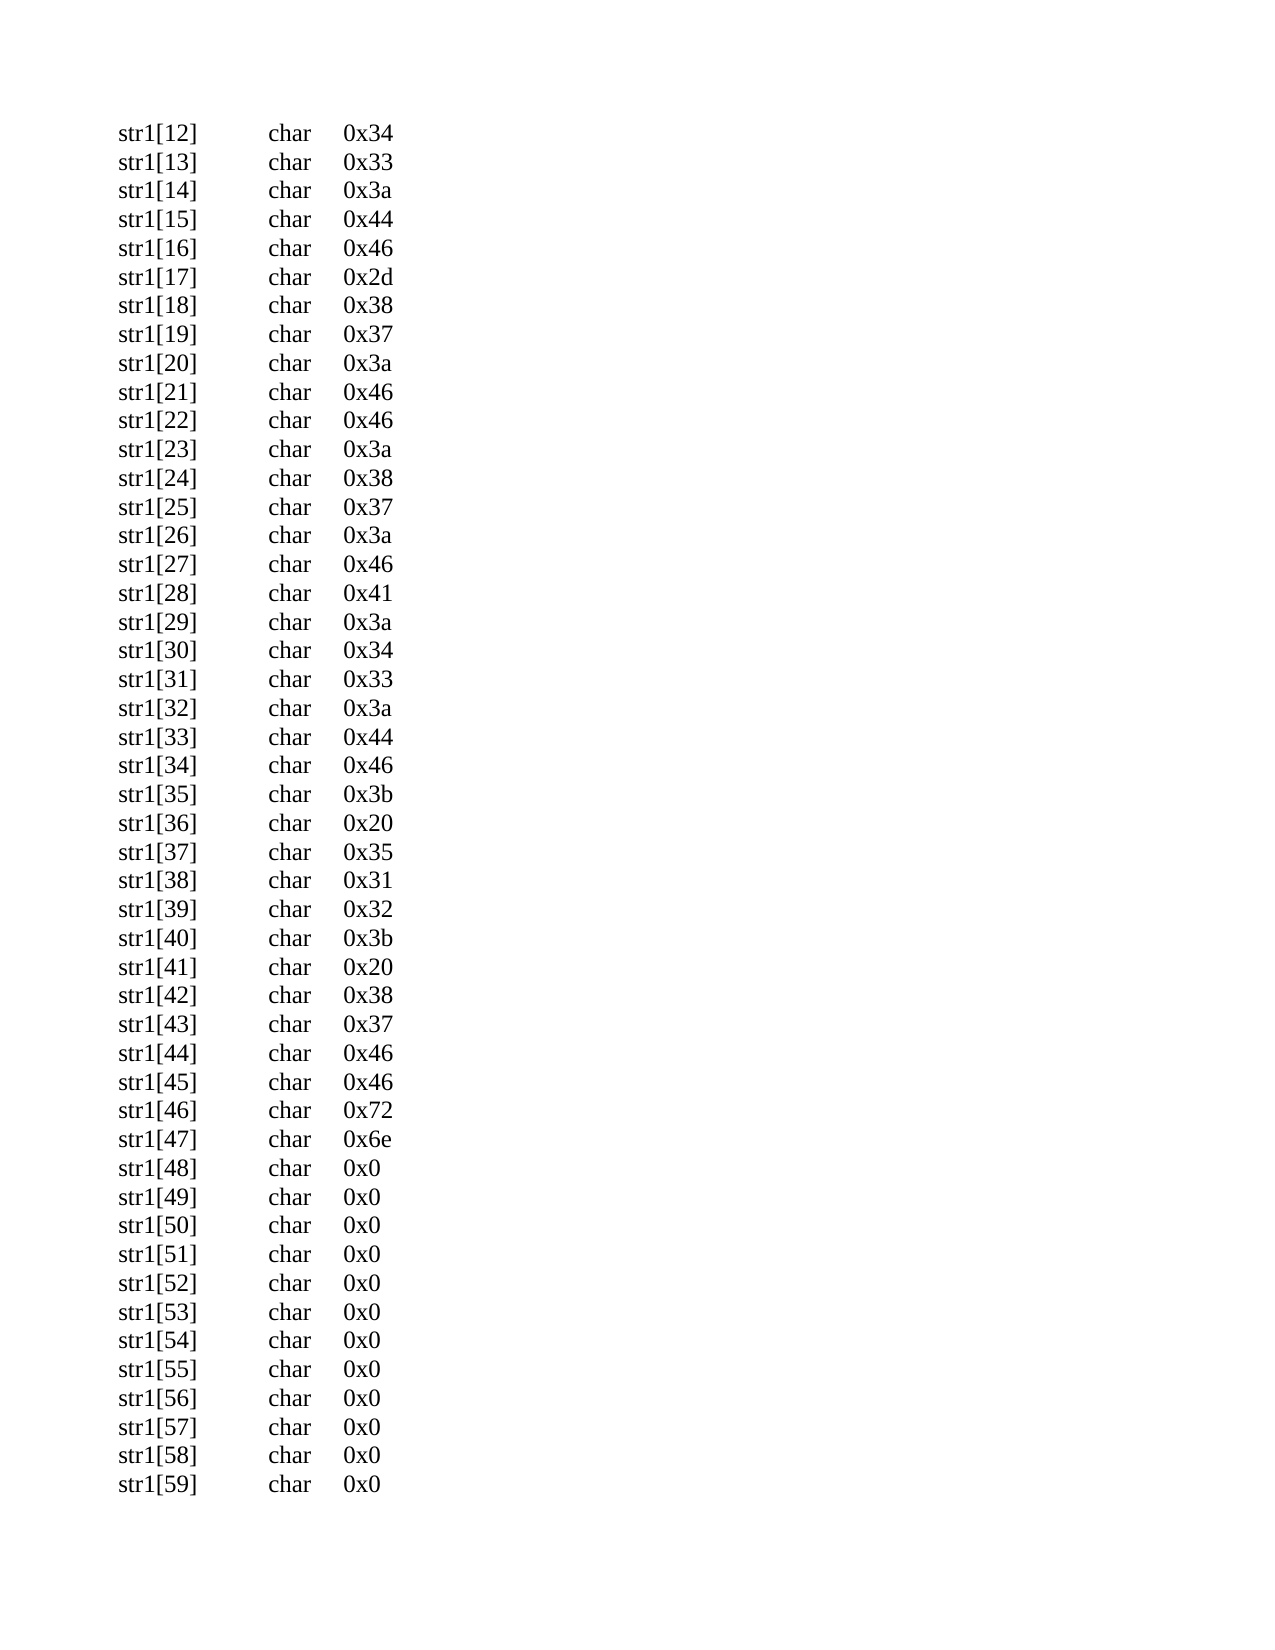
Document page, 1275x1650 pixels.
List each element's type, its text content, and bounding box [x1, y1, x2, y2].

text str1[34] char 0x46 [118, 751, 1157, 779]
text str1[47] char 0x6e [118, 1124, 1157, 1153]
text str1[18] char 0x38 [118, 291, 1157, 319]
text str1[42] char 0x38 [118, 981, 1157, 1009]
text str1[38] char 0x31 [118, 866, 1157, 894]
text str1[30] char 0x34 [118, 636, 1157, 664]
text str1[36] char 0x20 [118, 808, 1157, 837]
text str1[27] char 0x46 [118, 549, 1157, 578]
text str1[24] char 0x38 [118, 463, 1157, 492]
text str1[55] char 0x0 [118, 1354, 1157, 1383]
text str1[20] char 0x3a [118, 348, 1157, 377]
text str1[32] char 0x3a [118, 693, 1157, 722]
text str1[14] char 0x3a [118, 176, 1157, 204]
text str1[31] char 0x33 [118, 664, 1157, 693]
text str1[39] char 0x32 [118, 894, 1157, 923]
text str1[58] char 0x0 [118, 1441, 1157, 1469]
text str1[50] char 0x0 [118, 1211, 1157, 1239]
text str1[40] char 0x3b [118, 923, 1157, 952]
text str1[16] char 0x46 [118, 233, 1157, 262]
text str1[59] char 0x0 [118, 1469, 1157, 1498]
text str1[44] char 0x46 [118, 1038, 1157, 1067]
text str1[28] char 0x41 [118, 578, 1157, 607]
text str1[54] char 0x0 [118, 1326, 1157, 1354]
text str1[17] char 0x2d [118, 262, 1157, 291]
text str1[37] char 0x35 [118, 837, 1157, 866]
text str1[25] char 0x37 [118, 492, 1157, 521]
text str1[48] char 0x0 [118, 1153, 1157, 1182]
text str1[35] char 0x3b [118, 779, 1157, 808]
text str1[43] char 0x37 [118, 1009, 1157, 1038]
text str1[23] char 0x3a [118, 434, 1157, 463]
text str1[46] char 0x72 [118, 1096, 1157, 1124]
text str1[15] char 0x44 [118, 204, 1157, 233]
text str1[56] char 0x0 [118, 1383, 1157, 1412]
text str1[51] char 0x0 [118, 1239, 1157, 1268]
text str1[21] char 0x46 [118, 377, 1157, 406]
text str1[41] char 0x20 [118, 952, 1157, 981]
text str1[33] char 0x44 [118, 722, 1157, 751]
text str1[57] char 0x0 [118, 1412, 1157, 1441]
text str1[12] char 0x34 [118, 118, 1157, 147]
text str1[53] char 0x0 [118, 1297, 1157, 1326]
text str1[19] char 0x37 [118, 319, 1157, 348]
text str1[45] char 0x46 [118, 1067, 1157, 1096]
text str1[49] char 0x0 [118, 1182, 1157, 1211]
text str1[52] char 0x0 [118, 1268, 1157, 1297]
text str1[29] char 0x3a [118, 607, 1157, 636]
text str1[13] char 0x33 [118, 147, 1157, 176]
text str1[26] char 0x3a [118, 521, 1157, 549]
text str1[22] char 0x46 [118, 406, 1157, 434]
